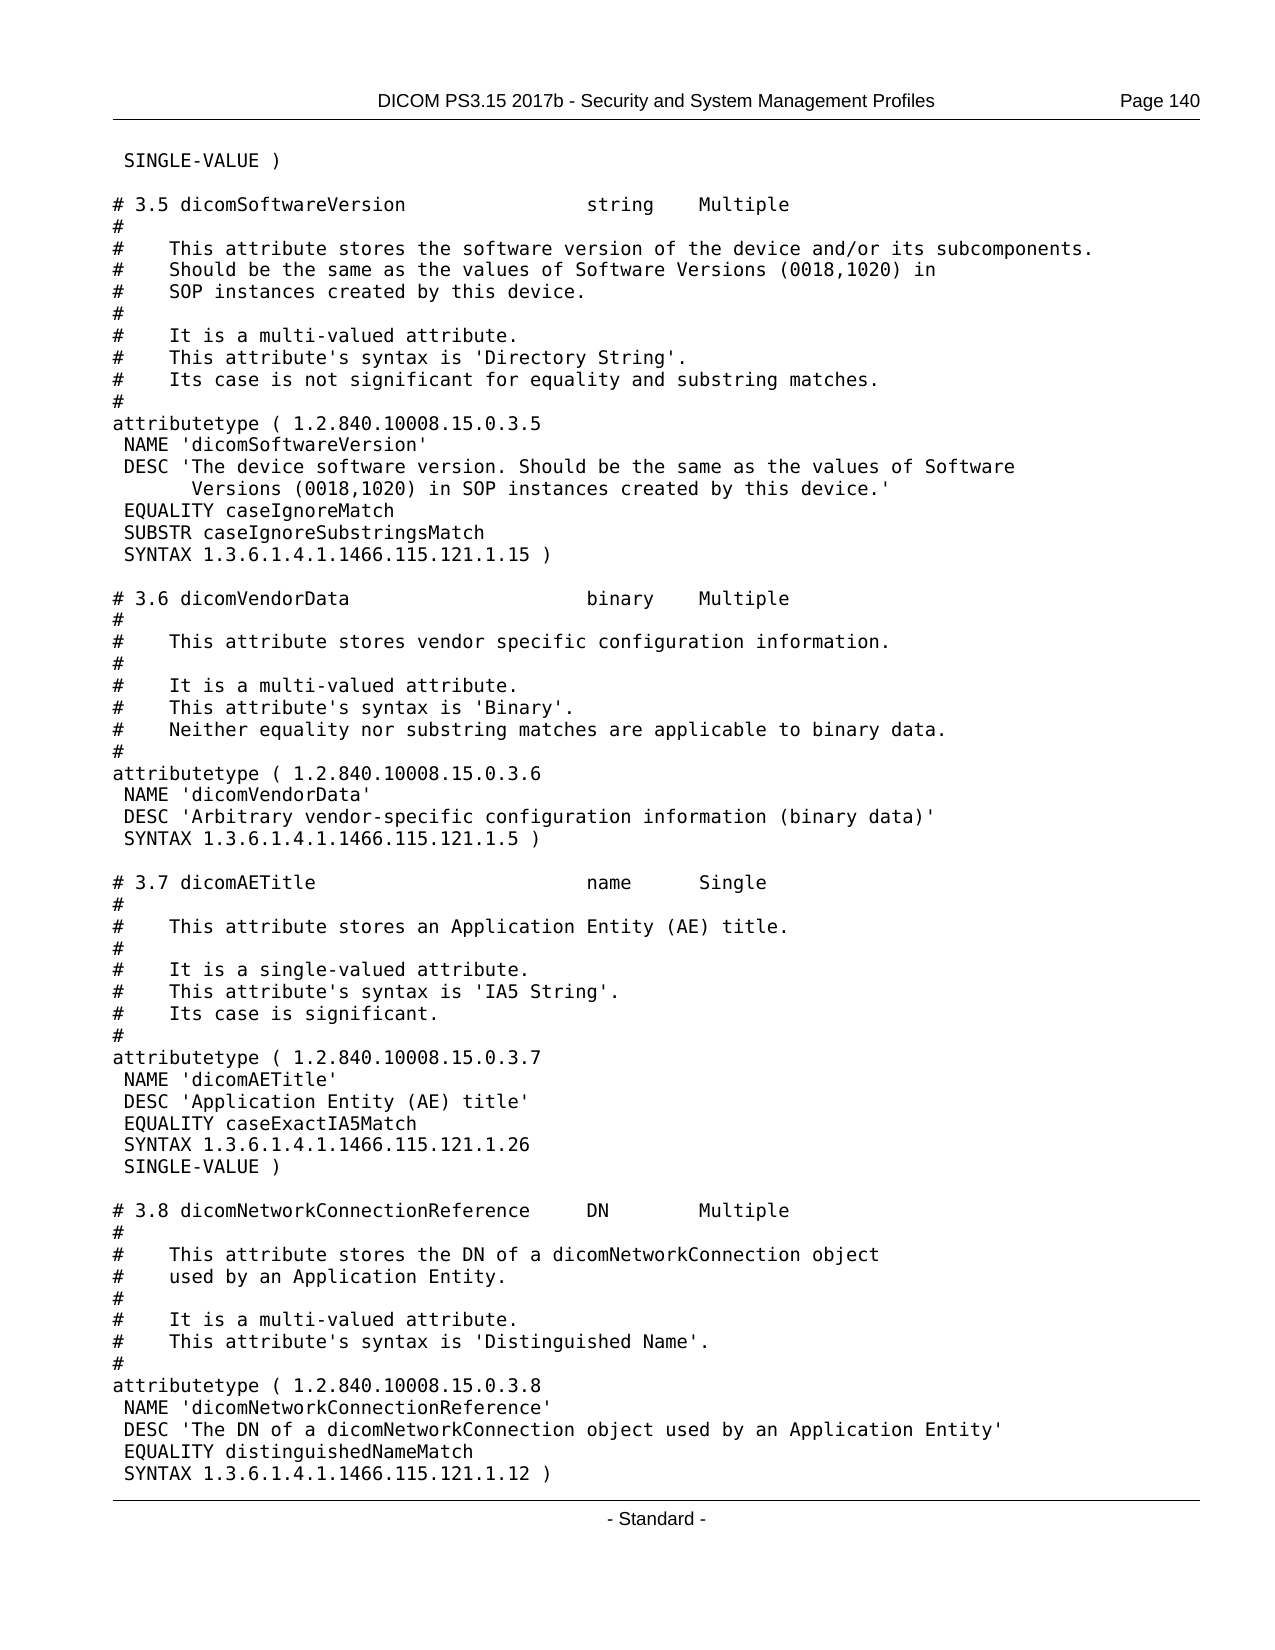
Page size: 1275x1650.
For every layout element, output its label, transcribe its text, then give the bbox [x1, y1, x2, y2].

text SINGLE-VALUE ) # 3.5 dicomSoftwareVersion string Multiple # # This attribute stores the software version of the device and/or its subcomponents. # Should be the same as the values of Software Versions (0018,1020) in # SOP instances created by this device. # # It is a multi-valued attribute. # This attribute's syntax is 'Directory String'. # Its case is not significant for equality and substring matches. # attributetype ( 1.2.840.10008.15.0.3.5 NAME 'dicomSoftwareVersion' DESC 'The device software version. Should be the same as the values of Software Versions (0018,1020) in SOP instances created by this device.' EQUALITY caseIgnoreMatch SUBSTR caseIgnoreSubstringsMatch SYNTAX 1.3.6.1.4.1.1466.115.121.1.15 ) # 3.6 dicomVendorData binary Multiple # # This attribute stores vendor specific configuration information. # # It is a multi-valued attribute. # This attribute's syntax is 'Binary'. # Neither equality nor substring matches are applicable to binary data. # attributetype ( 1.2.840.10008.15.0.3.6 NAME 'dicomVendorData' DESC 'Arbitrary vendor-specific configuration information (binary data)' SYNTAX 1.3.6.1.4.1.1466.115.121.1.5 ) # 3.7 dicomAETitle name Single # # This attribute stores an Application Entity (AE) title. # # It is a single-valued attribute. # This attribute's syntax is 'IA5 String'. # Its case is significant. # attributetype ( 1.2.840.10008.15.0.3.7 NAME 'dicomAETitle' DESC 'Application Entity (AE) title' EQUALITY caseExactIA5Match SYNTAX 1.3.6.1.4.1.1466.115.121.1.26 SINGLE-VALUE ) # 3.8 dicomNetworkConnectionReference DN Multiple # # This attribute stores the DN of a dicomNetworkConnection object # used by an Application Entity. # # It is a multi-valued attribute. # This attribute's syntax is 'Distinguished Name'. # attributetype ( 1.2.840.10008.15.0.3.8 NAME 'dicomNetworkConnectionReference' DESC 'The DN of a dicomNetworkConnection object used by an Application Entity' EQUALITY distinguishedNameMatch SYNTAX 1.3.6.1.4.1.1466.115.121.1.12 ) [112, 150, 1200, 1484]
